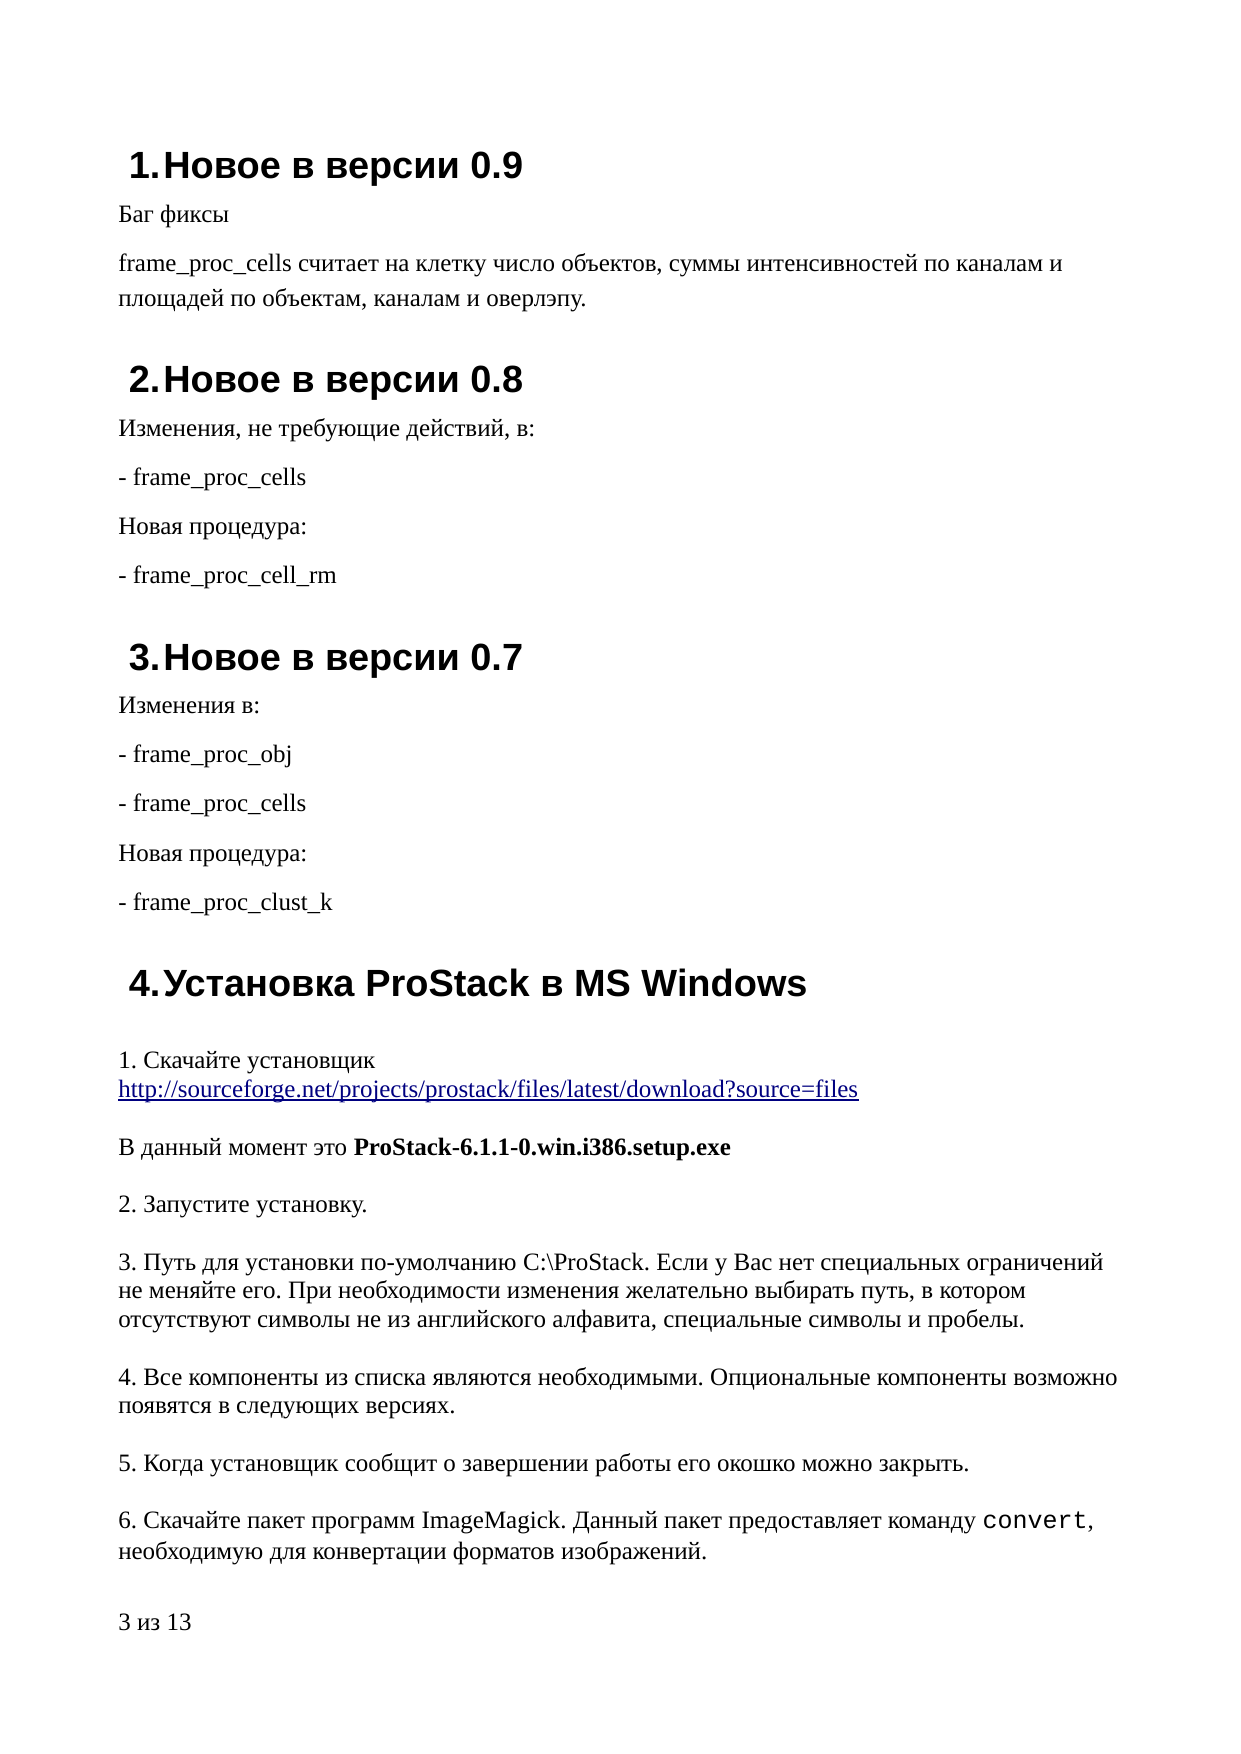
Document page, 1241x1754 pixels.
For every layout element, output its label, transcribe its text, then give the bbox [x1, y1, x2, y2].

text 3. Путь для установки по-умолчанию C:\ProStack. Если у Вас нет специальных ограничений не меняйте его. При необходимости изменения желательно выбирать путь, в котором отсутствуют символы не из английского алфавита, специальные символы и пробелы. [118, 1247, 1122, 1333]
text 5. Когда установщик сообщит о завершении работы его окошко можно закрыть. [118, 1448, 1122, 1477]
subtitle Новое в версии 0.7 [118, 634, 1122, 678]
text - frame_proc_clust_k [118, 887, 1122, 915]
text В данный момент это ProStack-6.1.1-0.win.i386.setup.exe [118, 1132, 1122, 1161]
text frame_proc_cells считает на клетку число объектов, суммы интенсивностей по каналам и площадей по объектам, каналам и оверлэпу. [118, 248, 1122, 312]
text 6. Скачайте пакет программ ImageMagick. Данный пакет предоставляет команду convert, необходимую для конвертации форматов изображений. [118, 1506, 1122, 1565]
subtitle Новое в версии 0.9 [118, 143, 1122, 187]
text Новая процедура: [118, 511, 1122, 540]
subtitle Установка ProStack в MS Windows [118, 961, 1122, 1004]
text 2. Запустите установку. [118, 1189, 1122, 1218]
text - frame_proc_cells [118, 788, 1122, 817]
text - frame_proc_cell_rm [118, 560, 1122, 589]
text Баг фиксы [118, 199, 1122, 228]
text 1. Скачайте установщик [118, 1046, 1122, 1074]
text - frame_proc_obj [118, 739, 1122, 768]
text Изменения, не требующие действий, в: [118, 413, 1122, 442]
text - frame_proc_cells [118, 462, 1122, 491]
text http://sourceforge.net/projects/prostack/files/latest/download?source=files [118, 1074, 1122, 1103]
text Изменения в: [118, 690, 1122, 719]
text Новая процедура: [118, 838, 1122, 866]
text 4. Все компоненты из списка являются необходимыми. Опциональные компоненты возможно появятся в следующих версиях. [118, 1362, 1122, 1419]
subtitle Новое в версии 0.8 [118, 357, 1122, 401]
